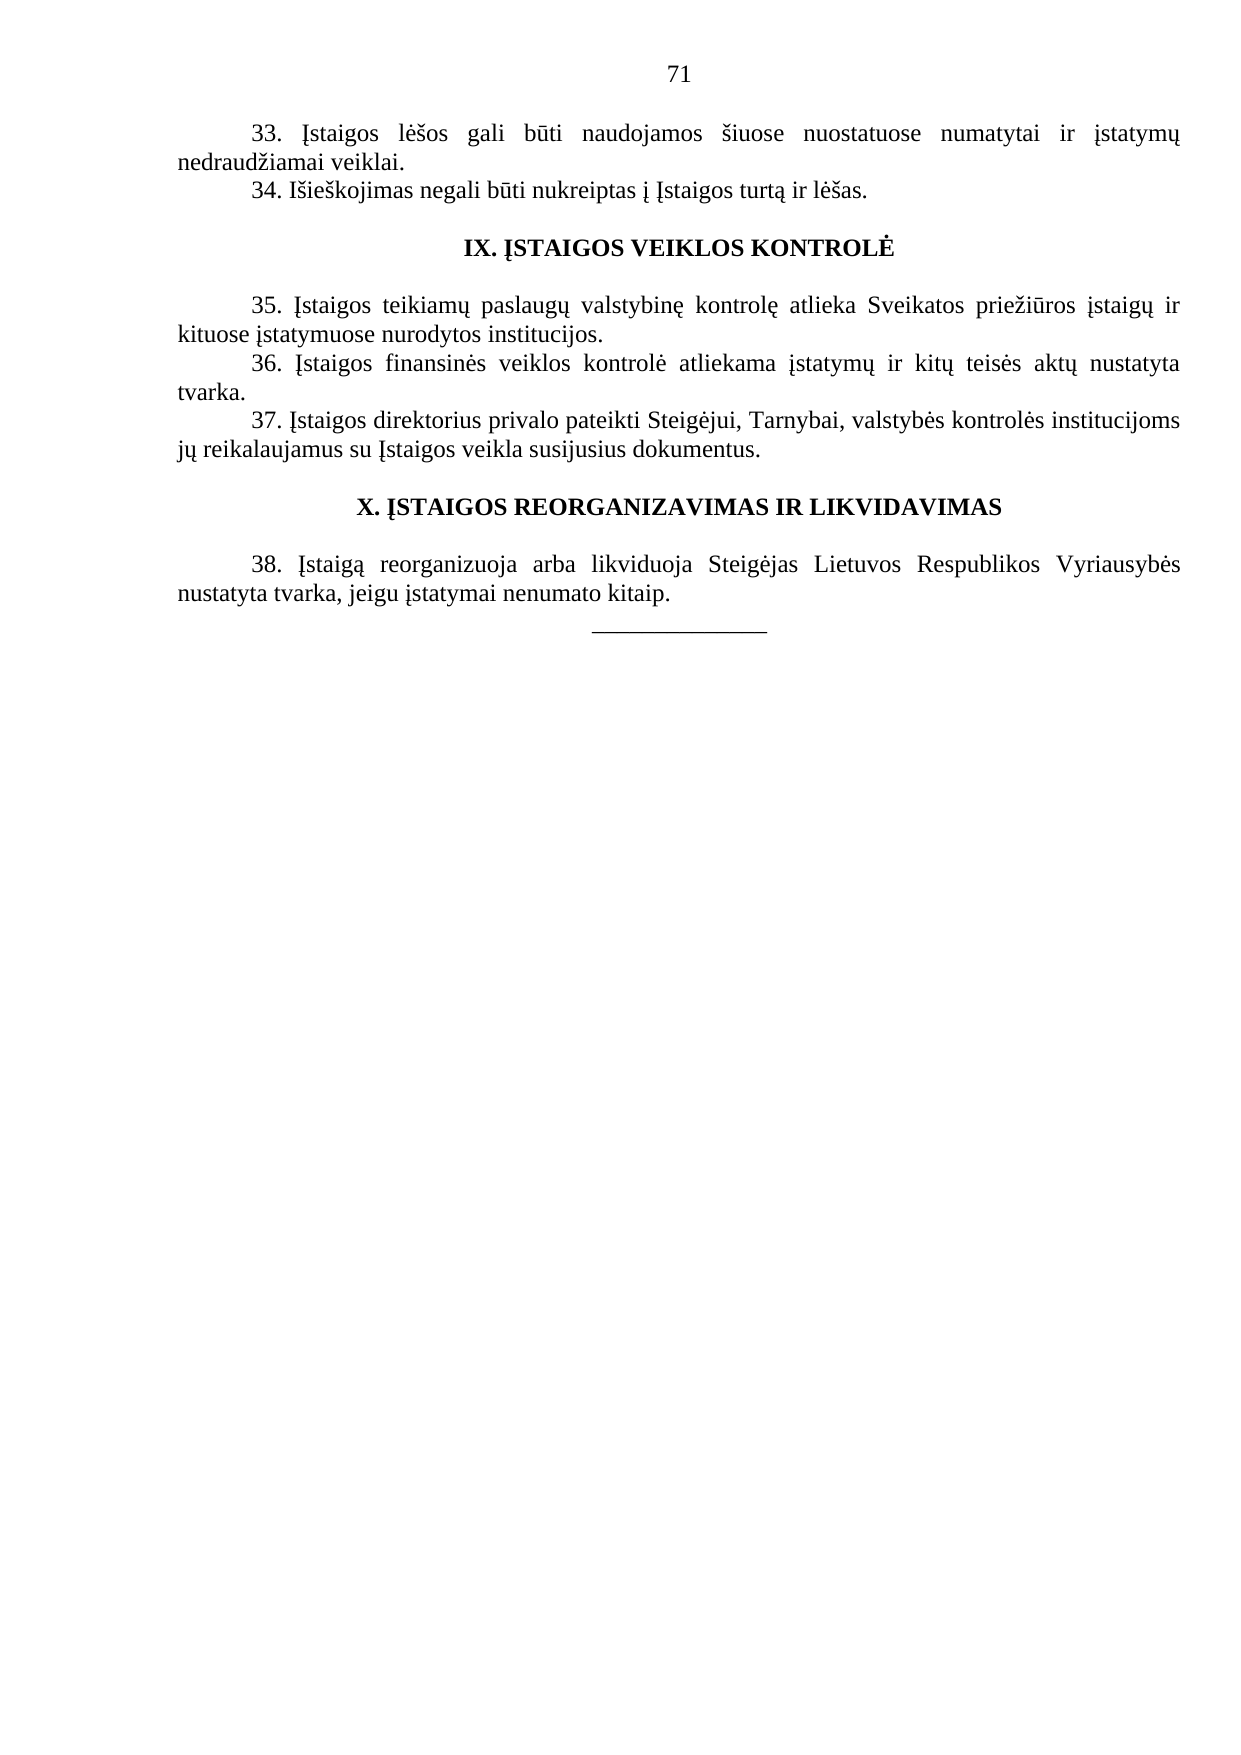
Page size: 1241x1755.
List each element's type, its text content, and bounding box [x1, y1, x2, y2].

text 38. Įstaigą reorganizuoja arba likviduoja Steigėjas Lietuvos Respublikos Vyriausybės nustatyta tvarka, jeigu įstatymai nenumato kitaip. [177, 549, 1181, 607]
text 33. Įstaigos lėšos gali būti naudojamos šiuose nuostatuose numatytai ir įstatymų nedraudžiamai veiklai. [177, 118, 1181, 176]
text 37. Įstaigos direktorius privalo pateikti Steigėjui, Tarnybai, valstybės kontrolės institucijoms jų reikalaujamus su Įstaigos veikla susijusius dokumentus. [177, 406, 1181, 463]
text IX. ĮSTAIGOS VEIKLOS KONTROLĖ [177, 233, 1181, 262]
text 36. Įstaigos finansinės veiklos kontrolė atliekama įstatymų ir kitų teisės aktų nustatyta tvarka. [177, 348, 1181, 406]
text 34. Išieškojimas negali būti nukreiptas į Įstaigos turtą ir lėšas. [177, 176, 1181, 204]
text X. ĮSTAIGOS REORGANIZAVIMAS IR LIKVIDAVIMAS [177, 492, 1181, 521]
text 35. Įstaigos teikiamų paslaugų valstybinę kontrolę atlieka Sveikatos priežiūros įstaigų ir kituose įstatymuose nurodytos institucijos. [177, 291, 1181, 348]
text ______________ [177, 607, 1181, 636]
